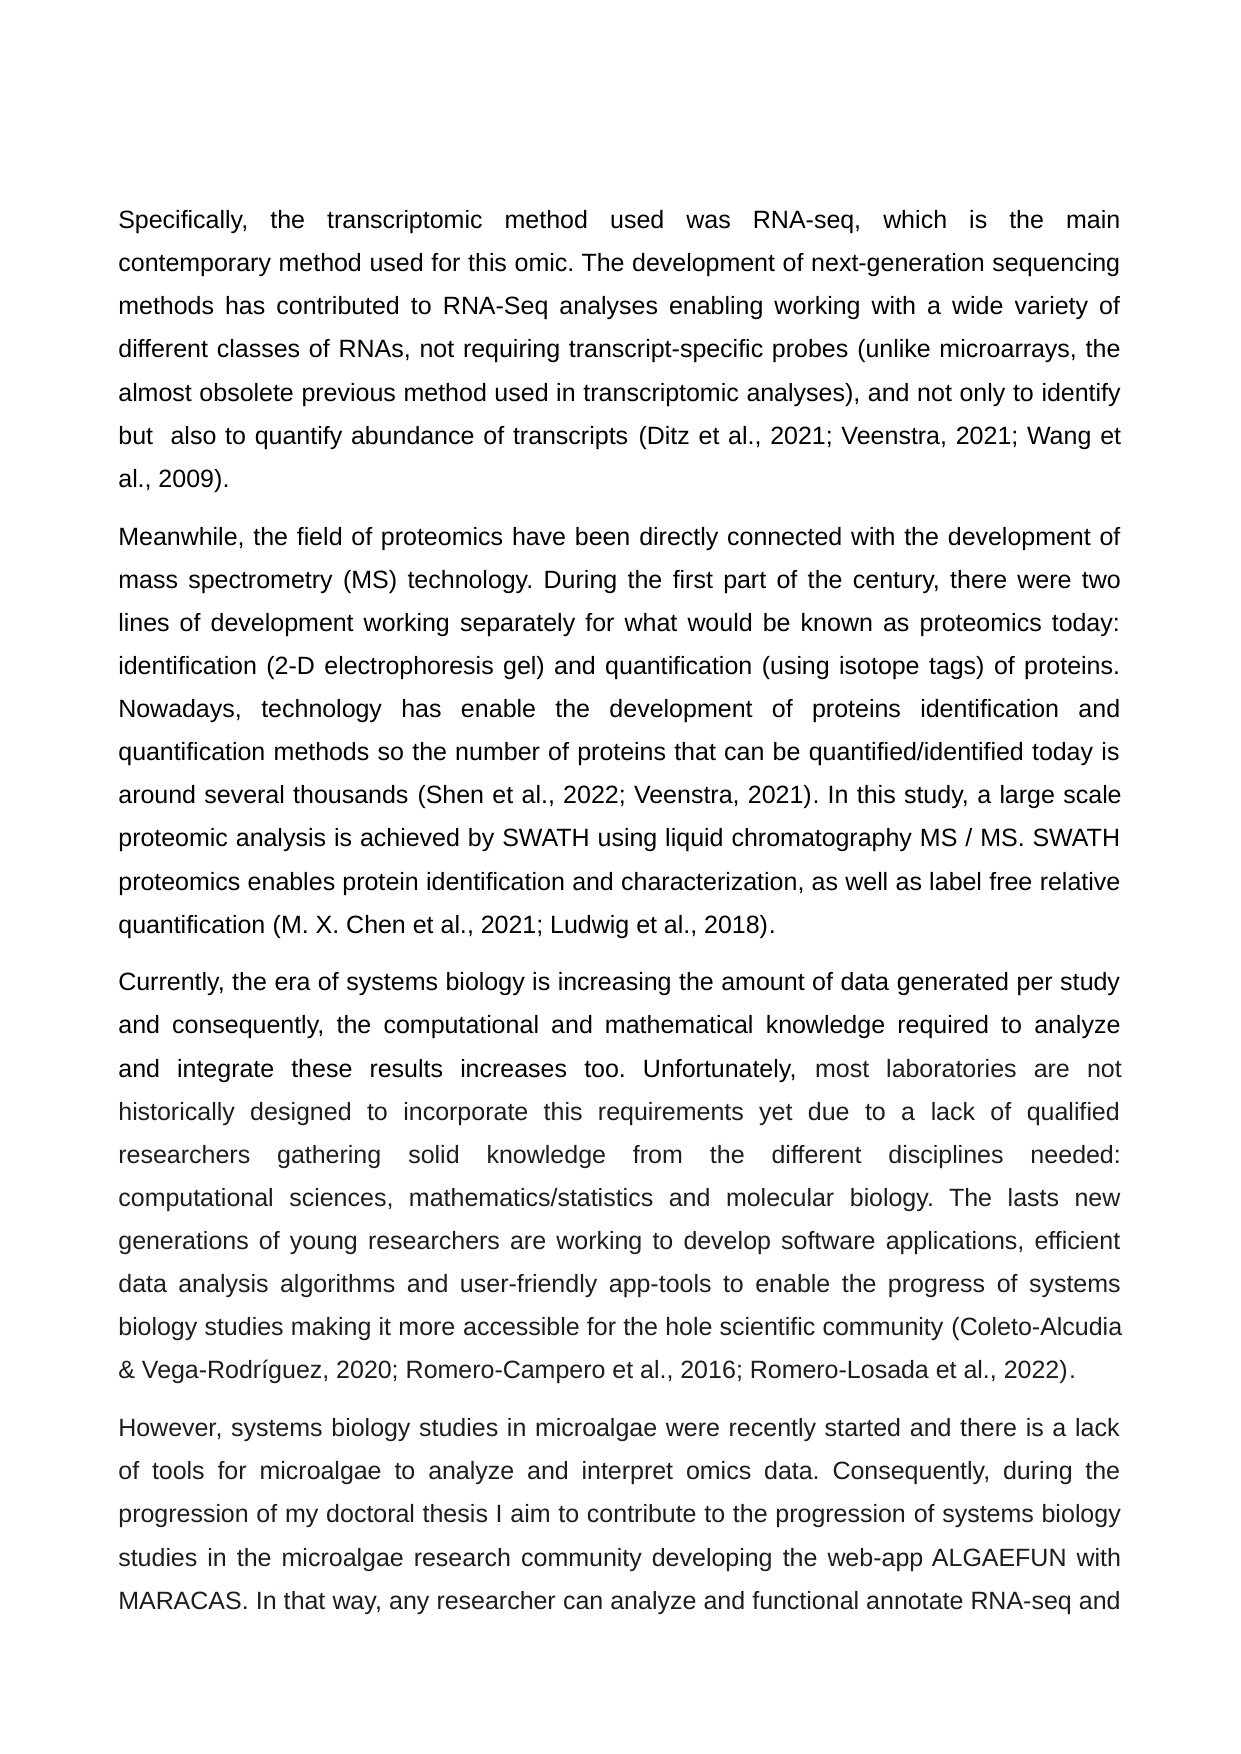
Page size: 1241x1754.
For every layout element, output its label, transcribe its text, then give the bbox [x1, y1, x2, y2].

text Meanwhile, the field of proteomics have been directly connected with the development of mass spectrometry (MS) technology. During the first part of the century, there were two lines of development working separately for what would be known as proteomics today: identification (2-D electrophoresis gel) and quantification (using isotope tags) of proteins. Nowadays, technology has enable the development of proteins identification and quantification methods so the number of proteins that can be quantified/identified today is around several thousands (Shen et al., 2022; Veenstra, 2021)⁠. In this study, a large scale proteomic analysis is achieved by SWATH using liquid chromatography MS / MS. SWATH proteomics enables protein identification and characterization, as well as label free relative quantification (M. X. Chen et al., 2021; Ludwig et al., 2018)⁠. [118, 522, 1122, 938]
text Currently, the era of systems biology is increasing the amount of data generated per study and consequently, the computational and mathematical knowledge required to analyze and integrate these results increases too. Unfortunately, most laboratories are not historically designed to incorporate this requirements yet due to a lack of qualified researchers gathering solid knowledge from the different disciplines needed: computational sciences, mathematics/statistics and molecular biology. The lasts new generations of young researchers are working to develop software applications, efficient data analysis algorithms and user-friendly app-tools to enable the progress of systems biology studies making it more accessible for the hole scientific community (Coleto-Alcudia & Vega-Rodríguez, 2020; Romero-Campero et al., 2016; Romero-Losada et al., 2022)⁠. [118, 967, 1122, 1384]
text Specifically, the transcriptomic method used was RNA-seq, which is the main contemporary method used for this omic. The development of next-generation sequencing methods has contributed to RNA-Seq analyses enabling working with a wide variety of different classes of RNAs, not requiring transcript-specific probes (unlike microarrays, the almost obsolete previous method used in transcriptomic analyses), and not only to identify but also to quantify abundance of transcripts (Ditz et al., 2021; Veenstra, 2021; Wang et al., 2009)⁠. [118, 205, 1122, 493]
text However, systems biology studies in microalgae were recently started and there is a lack of tools for microalgae to analyze and interpret omics data. Consequently, during the progression of my doctoral thesis I aim to contribute to the progression of systems biology studies in the microalgae research community developing the web-app ALGAEFUN with MARACAS. In that way, any researcher can analyze and functional annotate RNA-seq and [118, 1413, 1122, 1614]
